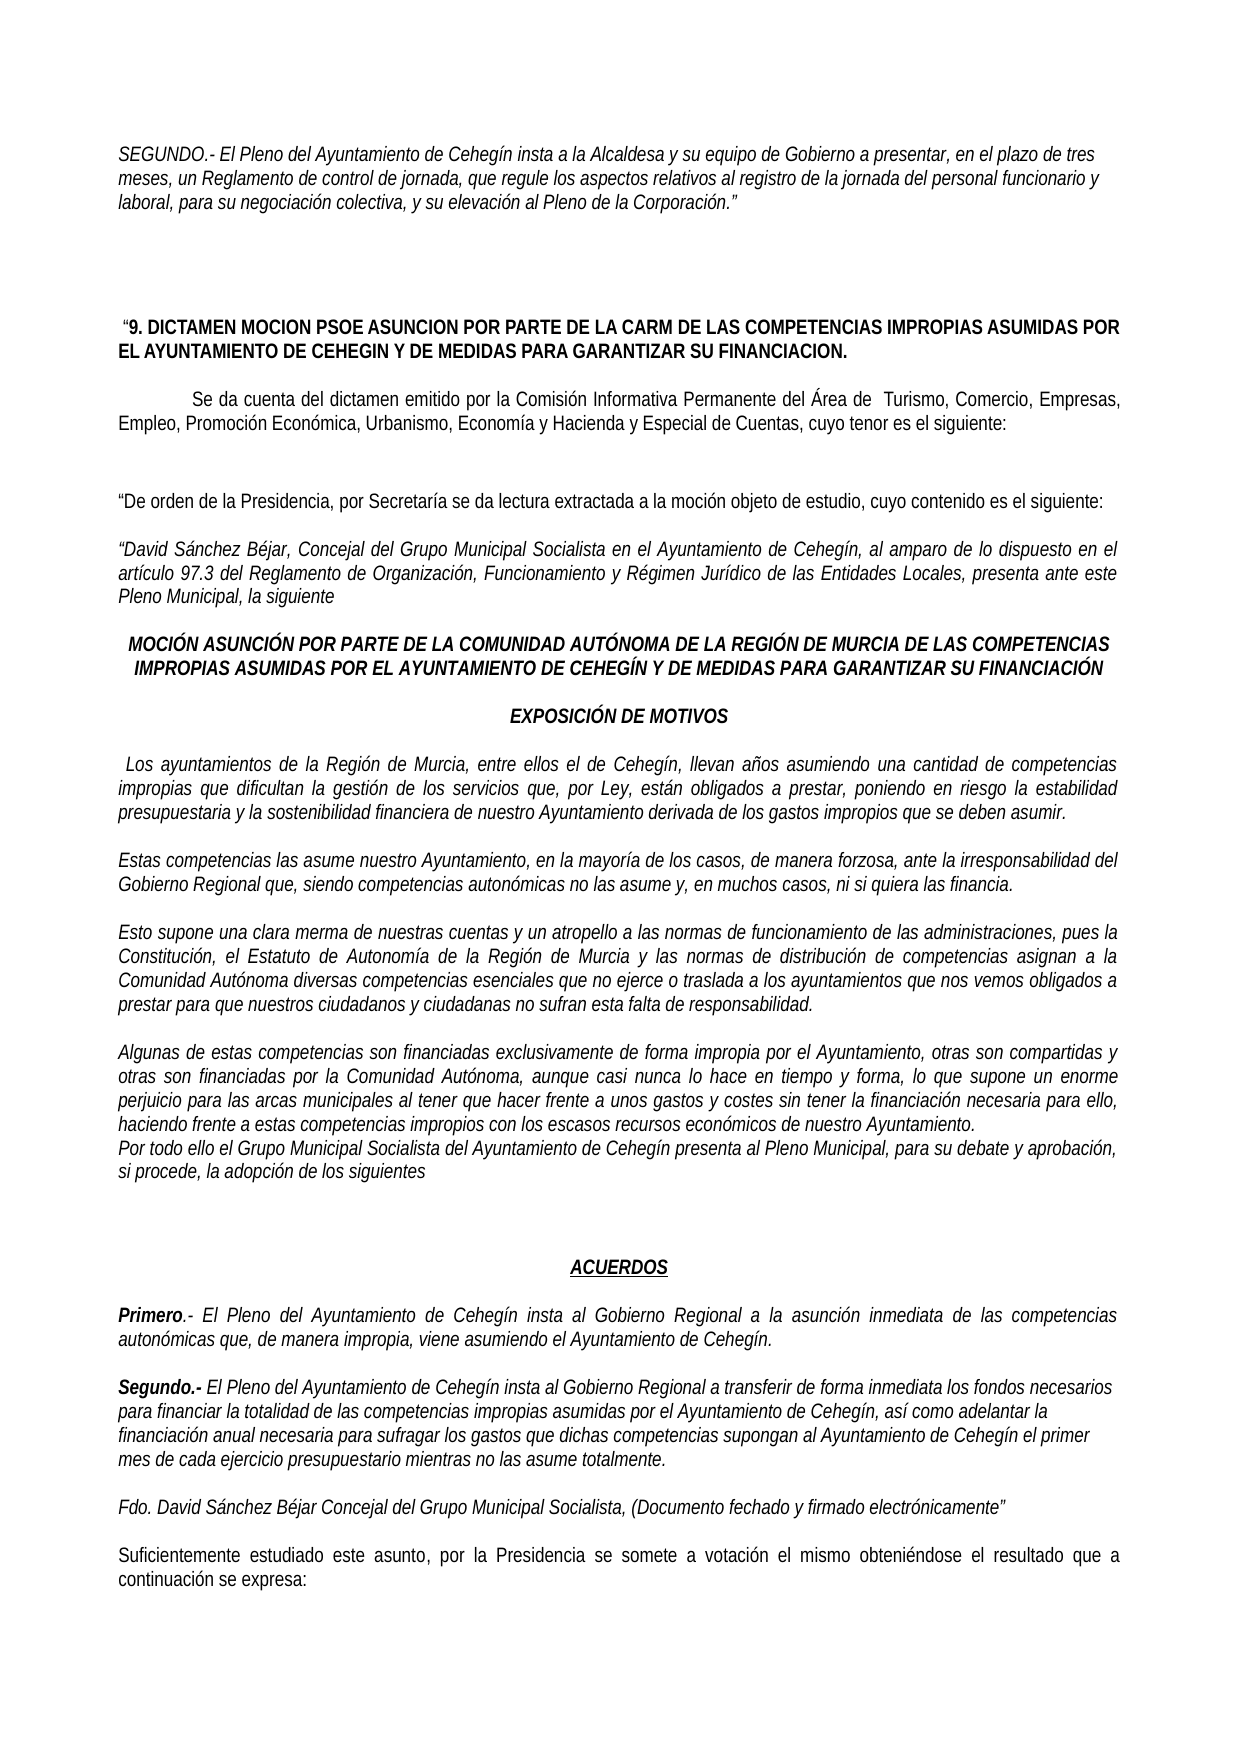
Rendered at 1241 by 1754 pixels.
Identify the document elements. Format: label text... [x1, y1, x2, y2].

text Se da cuenta del dictamen emitido por la Comisión Informativa Permanente del Área de Turismo, Comercio, Empresas, Empleo, Promoción Económica, Urbanismo, Economía y Hacienda y Especial de Cuentas, cuyo tenor es el siguiente: [118, 387, 1122, 435]
text Los ayuntamientos de la Región de Murcia, entre ellos el de Cehegín, llevan años asumiendo una cantidad de competencias impropias que dificultan la gestión de los servicios que, por Ley, están obligados a prestar, poniendo en riesgo la estabilidad presupuestaria y la sostenibilidad financiera de nuestro Ayuntamiento derivada de los gastos impropios que se deben asumir. [118, 752, 1122, 824]
text EXPOSICIÓN DE MOTIVOS [118, 704, 1122, 728]
text Primero.- El Pleno del Ayuntamiento de Cehegín insta al Gobierno Regional a la asunción inmediata de las competencias autonómicas que, de manera impropia, viene asumiendo el Ayuntamiento de Cehegín. [118, 1303, 1122, 1351]
text “De orden de la Presidencia, por Secretaría se da lectura extractada a la moción objeto de estudio, cuyo contenido es el siguiente: [118, 488, 1122, 512]
text SEGUNDO.- El Pleno del Ayuntamiento de Cehegín insta a la Alcaldesa y su equipo de Gobierno a presentar, en el plazo de tres meses, un Reglamento de control de jornada, que regule los aspectos relativos al registro de la jornada del personal funcionario y laboral, para su negociación colectiva, y su elevación al Pleno de la Corporación.” [118, 142, 1122, 214]
text “David Sánchez Béjar, Concejal del Grupo Municipal Socialista en el Ayuntamiento de Cehegín, al amparo de lo dispuesto en el artículo 97.3 del Reglamento de Organización, Funcionamiento y Régimen Jurídico de las Entidades Locales, presenta ante este Pleno Municipal, la siguiente [118, 536, 1122, 608]
text Suficientemente estudiado este asunto, por la Presidencia se somete a votación el mismo obteniéndose el resultado que a continuación se expresa: [118, 1543, 1122, 1591]
text “9. DICTAMEN MOCION PSOE ASUNCION POR PARTE DE LA CARM DE LAS COMPETENCIAS IMPROPIAS ASUMIDAS POR EL AYUNTAMIENTO DE CEHEGIN Y DE MEDIDAS PARA GARANTIZAR SU FINANCIACION. [118, 315, 1122, 363]
text Esto supone una clara merma de nuestras cuentas y un atropello a las normas de funcionamiento de las administraciones, pues la Constitución, el Estatuto de Autonomía de la Región de Murcia y las normas de distribución de competencias asignan a la Comunidad Autónoma diversas competencias esenciales que no ejerce o traslada a los ayuntamientos que nos vemos obligados a prestar para que nuestros ciudadanos y ciudadanas no sufran esta falta de responsabilidad. [118, 920, 1122, 1016]
text ACUERDOS [118, 1255, 1122, 1279]
text Segundo.- El Pleno del Ayuntamiento de Cehegín insta al Gobierno Regional a transferir de forma inmediata los fondos necesarios para financiar la totalidad de las competencias impropias asumidas por el Ayuntamiento de Cehegín, así como adelantar la financiación anual necesaria para sufragar los gastos que dichas competencias supongan al Ayuntamiento de Cehegín el primer mes de cada ejercicio presupuestario mientras no las asume totalmente. [118, 1375, 1122, 1471]
text Por todo ello el Grupo Municipal Socialista del Ayuntamiento de Cehegín presenta al Pleno Municipal, para su debate y aprobación, si procede, la adopción de los siguientes [118, 1135, 1122, 1183]
text Estas competencias las asume nuestro Ayuntamiento, en la mayoría de los casos, de manera forzosa, ante la irresponsabilidad del Gobierno Regional que, siendo competencias autonómicas no las asume y, en muchos casos, ni si quiera las financia. [118, 848, 1122, 896]
text MOCIÓN ASUNCIÓN POR PARTE DE LA COMUNIDAD AUTÓNOMA DE LA REGIÓN DE MURCIA DE LAS COMPETENCIAS IMPROPIAS ASUMIDAS POR EL AYUNTAMIENTO DE CEHEGÍN Y DE MEDIDAS PARA GARANTIZAR SU FINANCIACIÓN [118, 632, 1122, 680]
text Fdo. David Sánchez Béjar Concejal del Grupo Municipal Socialista, (Documento fechado y firmado electrónicamente” [118, 1495, 1122, 1519]
text Algunas de estas competencias son financiadas exclusivamente de forma impropia por el Ayuntamiento, otras son compartidas y otras son financiadas por la Comunidad Autónoma, aunque casi nunca lo hace en tiempo y forma, lo que supone un enorme perjuicio para las arcas municipales al tener que hacer frente a unos gastos y costes sin tener la financiación necesaria para ello, haciendo frente a estas competencias impropios con los escasos recursos económicos de nuestro Ayuntamiento. [118, 1039, 1122, 1135]
